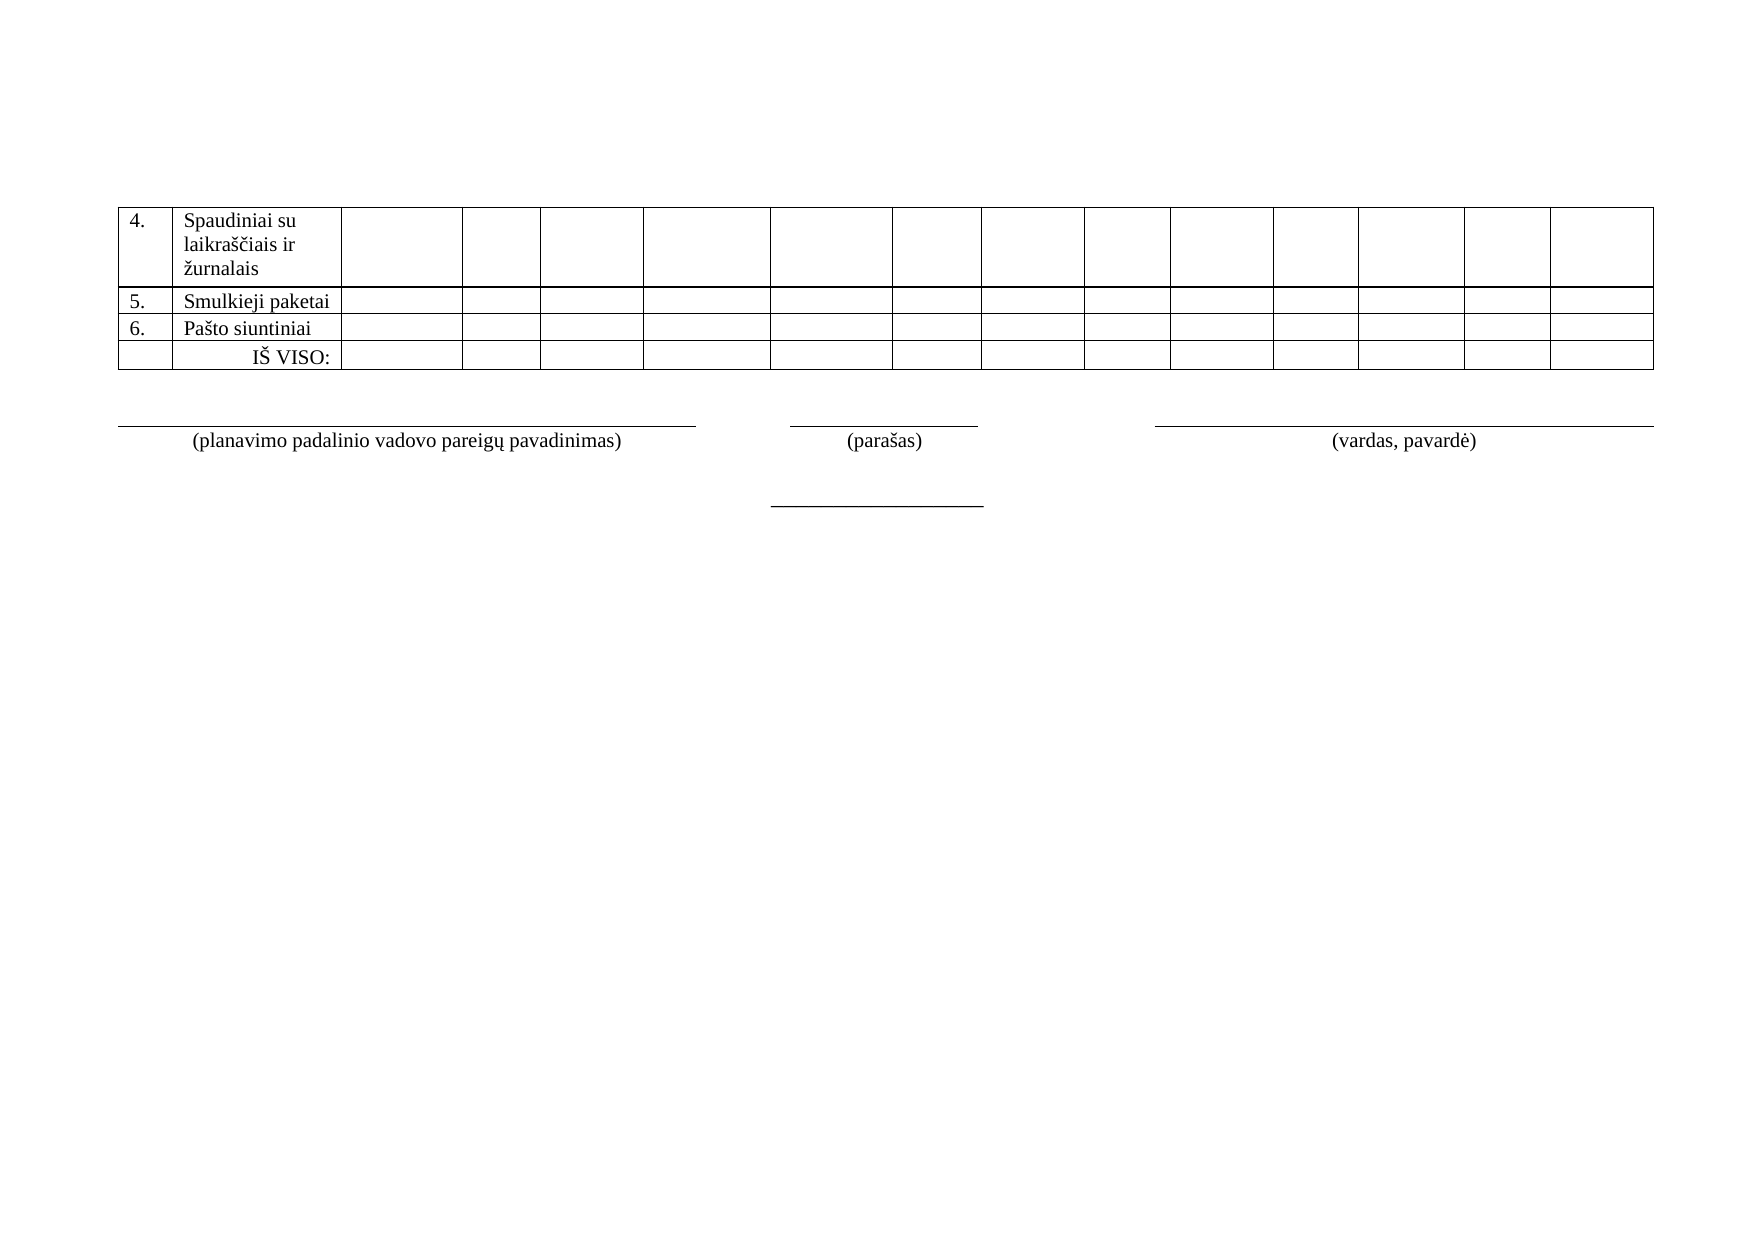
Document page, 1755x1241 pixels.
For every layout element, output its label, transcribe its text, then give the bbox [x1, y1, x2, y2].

table_cell [771, 208, 892, 286]
table_cell (vardas, pavardė) [1155, 427, 1653, 452]
table_cell [1551, 341, 1653, 369]
table_header [978, 399, 1154, 426]
table_cell [342, 208, 462, 286]
table_cell [893, 208, 981, 286]
table_cell [1085, 208, 1170, 286]
table_cell [1551, 208, 1653, 286]
table_cell [982, 314, 1084, 339]
table_cell Smulkieji paketai [173, 288, 341, 313]
table_cell (planavimo padalinio vadovo pareigų pavadinimas) [118, 427, 696, 452]
table_cell [1465, 288, 1550, 313]
table_cell [1359, 208, 1464, 286]
table_cell [342, 341, 462, 369]
table_cell [1171, 288, 1273, 313]
table_cell [1551, 314, 1653, 339]
table_cell [1171, 341, 1273, 369]
table_cell [463, 208, 540, 286]
table_cell 6. [119, 314, 172, 339]
table_cell [982, 288, 1084, 313]
table_cell [342, 288, 462, 313]
table_cell [696, 426, 790, 452]
table_cell [541, 341, 643, 369]
table_cell [463, 314, 540, 339]
table_cell [1171, 208, 1273, 286]
table_cell [1171, 314, 1273, 339]
table_cell [771, 288, 892, 313]
table_header [1155, 399, 1653, 426]
table_cell [978, 426, 1154, 452]
table_cell (parašas) [790, 427, 978, 452]
table_cell Pašto siuntiniai [173, 314, 341, 339]
table_cell [1274, 208, 1358, 286]
table_header [790, 399, 978, 426]
table_cell [893, 314, 981, 339]
table_cell [1274, 288, 1358, 313]
table_cell 5. [119, 288, 172, 313]
table_cell [893, 288, 981, 313]
table_header [696, 399, 790, 426]
table_cell [771, 341, 892, 369]
table_cell [1359, 341, 1464, 369]
table_cell [541, 314, 643, 339]
table_cell [982, 208, 1084, 286]
table_header [118, 399, 696, 426]
table_cell [982, 341, 1084, 369]
table_cell [1465, 341, 1550, 369]
table_cell [1085, 314, 1170, 339]
table_cell [644, 314, 770, 339]
table_cell [644, 341, 770, 369]
table_cell [1085, 288, 1170, 313]
table_cell [644, 208, 770, 286]
table_cell [1274, 314, 1358, 339]
table_cell [1274, 341, 1358, 369]
table_cell [541, 208, 643, 286]
table_cell [1465, 208, 1550, 286]
table_cell 4. [119, 208, 172, 286]
table_cell [1465, 314, 1550, 339]
table_cell [463, 288, 540, 313]
table_cell [1085, 341, 1170, 369]
table_cell [342, 314, 462, 339]
table_cell [771, 314, 892, 339]
table_cell [1359, 314, 1464, 339]
table_cell Spaudiniai su laikraščiais ir žurnalais [173, 208, 341, 286]
text _________________ [118, 481, 1636, 509]
table_cell [463, 341, 540, 369]
table_cell [644, 288, 770, 313]
table_cell [893, 341, 981, 369]
table_cell [1551, 288, 1653, 313]
table_cell [119, 341, 172, 369]
table_cell [541, 288, 643, 313]
table_cell IŠ VISO: [173, 341, 341, 369]
table_cell [1359, 288, 1464, 313]
